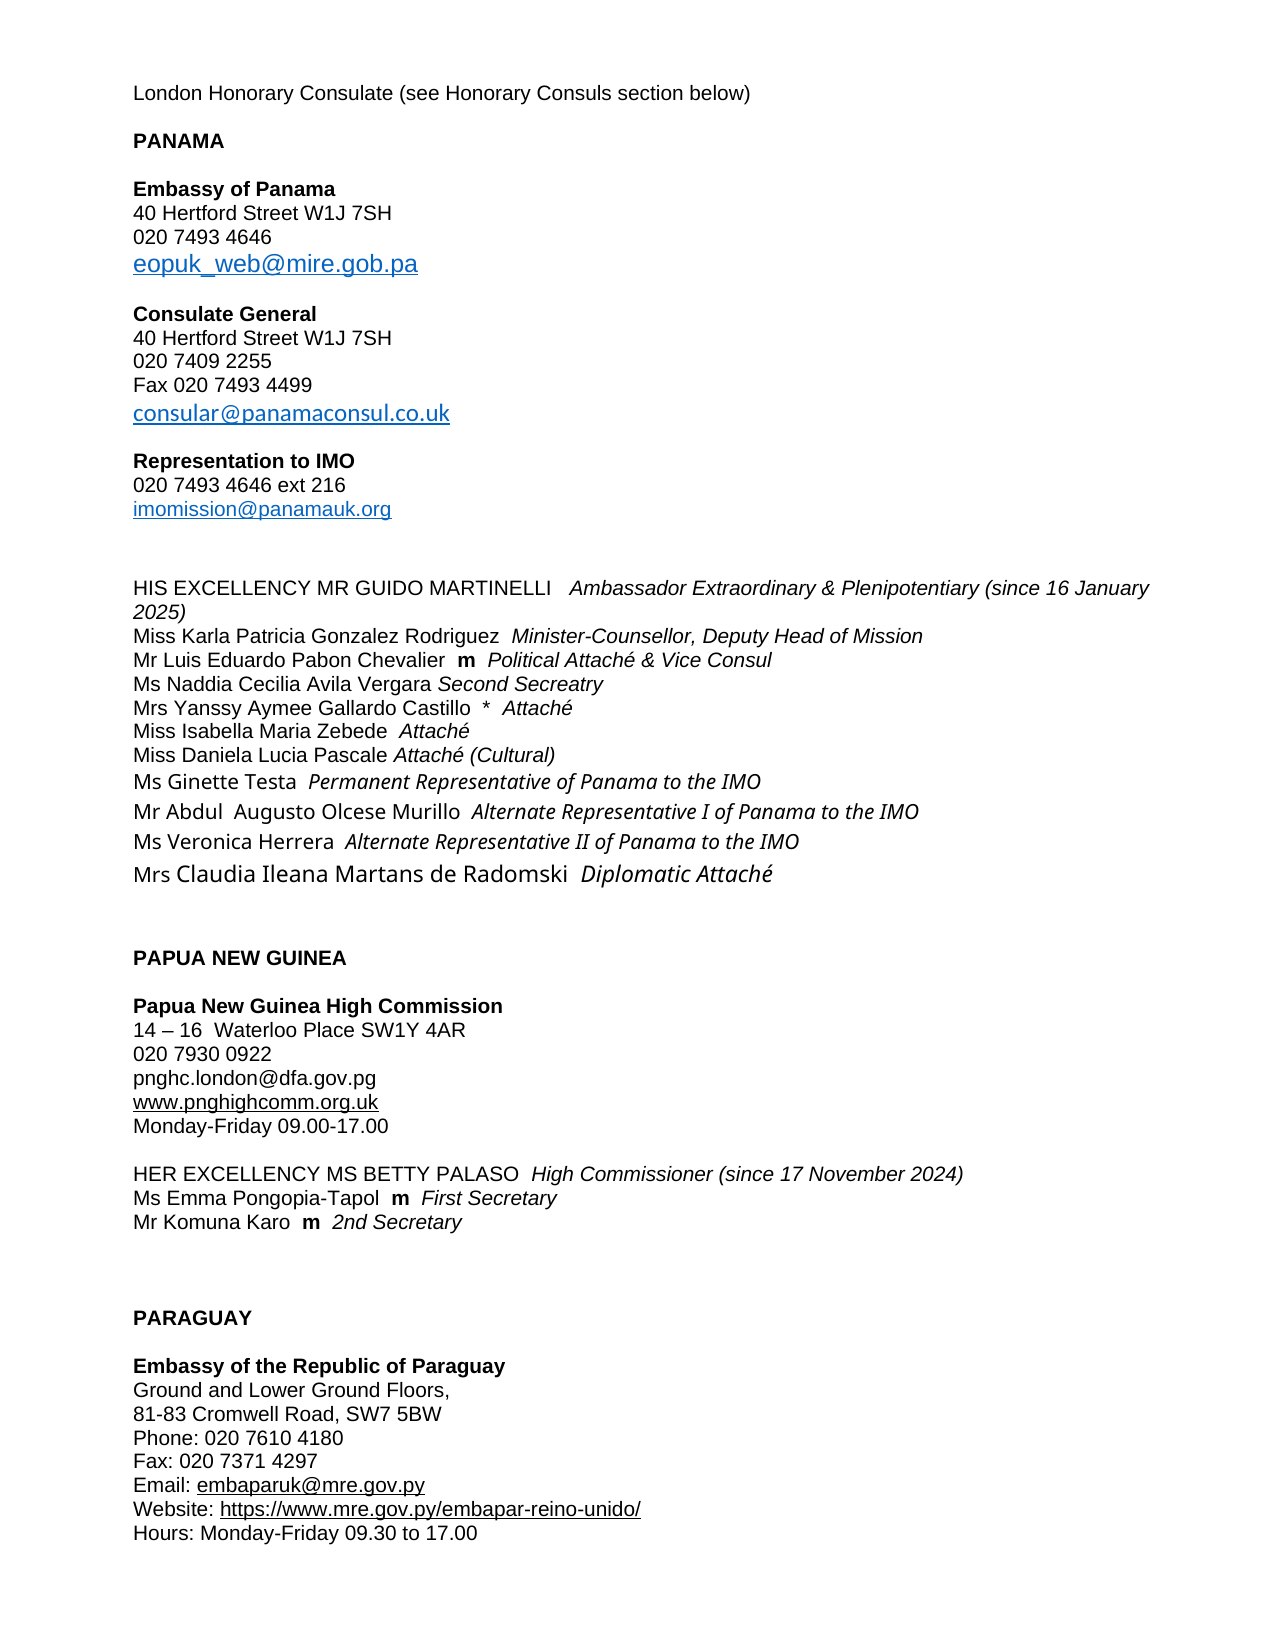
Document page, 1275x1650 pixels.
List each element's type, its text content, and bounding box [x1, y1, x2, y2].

text 40 Hertford Street W1J 7SH [133, 201, 1181, 225]
text Miss Daniela Lucia Pascale Attaché (Cultural) [133, 743, 1181, 767]
text Embassy of Panama [133, 177, 1181, 201]
text 020 7409 2255 [133, 349, 1181, 373]
text PAPUA NEW GUINEA [133, 946, 1181, 970]
text Ms Veronica Herrera Alternate Representative II of Panama to the IMO [133, 827, 1181, 856]
text Hours: Monday-Friday 09.30 to 17.00 [133, 1521, 1181, 1545]
text 020 7493 4646 ext 216 [133, 473, 1181, 497]
text 020 7930 0922 [133, 1042, 1181, 1066]
text Ms Naddia Cecilia Avila Vergara Second Secreatry [133, 671, 1181, 695]
text Mrs Yanssy Aymee Gallardo Castillo * Attaché [133, 695, 1181, 719]
text eopuk_web@mire.gob.pa [133, 249, 1181, 277]
text PANAMA [133, 129, 1181, 153]
text Miss Isabella Maria Zebede Attaché [133, 719, 1181, 743]
text London Honorary Consulate (see Honorary Consuls section below) [133, 81, 1181, 105]
text HER EXCELLENCY MS BETTY PALASO High Commissioner (since 17 November 2024) [133, 1162, 1181, 1186]
text imomission@panamauk.org [133, 497, 1181, 521]
text Papua New Guinea High Commission [133, 994, 1181, 1018]
text Monday-Friday 09.00-17.00 [133, 1114, 1181, 1138]
text 40 Hertford Street W1J 7SH [133, 325, 1181, 349]
text Fax 020 7493 4499 [133, 373, 1181, 397]
text 81-83 Cromwell Road, SW7 5BW [133, 1401, 1181, 1425]
text Ground and Lower Ground Floors, [133, 1377, 1181, 1401]
text Email: embaparuk@mre.gov.py [133, 1473, 1181, 1497]
text HIS EXCELLENCY MR GUIDO MARTINELLI Ambassador Extraordinary & Plenipotentiary (since 16 January 2025) [133, 576, 1181, 623]
text PARAGUAY [133, 1306, 1181, 1329]
text Consulate General [133, 301, 1181, 325]
text Miss Karla Patricia Gonzalez Rodriguez Minister-Counsellor, Deputy Head of Mission [133, 623, 1181, 647]
text Representation to IMO [133, 449, 1181, 473]
text consular@panamaconsul.co.uk [133, 397, 1181, 428]
text Ms Emma Pongopia-Tapol m First Secretary [133, 1186, 1181, 1210]
text Website: https://www.mre.gov.py/embapar-reino-unido/ [133, 1497, 1181, 1521]
text Mr Komuna Karo m 2nd Secretary [133, 1210, 1181, 1234]
text Ms Ginette Testa Permanent Representative of Panama to the IMO [133, 767, 1181, 796]
text 14 – 16 Waterloo Place SW1Y 4AR [133, 1018, 1181, 1042]
text Mr Abdul Augusto Olcese Murillo Alternate Representative I of Panama to the IMO [133, 797, 1181, 826]
text www.pnghighcomm.org.uk [133, 1090, 1181, 1114]
text Fax: 020 7371 4297 [133, 1449, 1181, 1473]
text 020 7493 4646 [133, 225, 1181, 249]
text Mrs Claudia Ileana Martans de Radomski Diplomatic Attaché [133, 858, 1181, 889]
text pnghc.london@dfa.gov.pg [133, 1066, 1181, 1090]
text Mr Luis Eduardo Pabon Chevalier m Political Attaché & Vice Consul [133, 647, 1181, 671]
text Phone: 020 7610 4180 [133, 1425, 1181, 1449]
text Embassy of the Republic of Paraguay [133, 1353, 1181, 1377]
